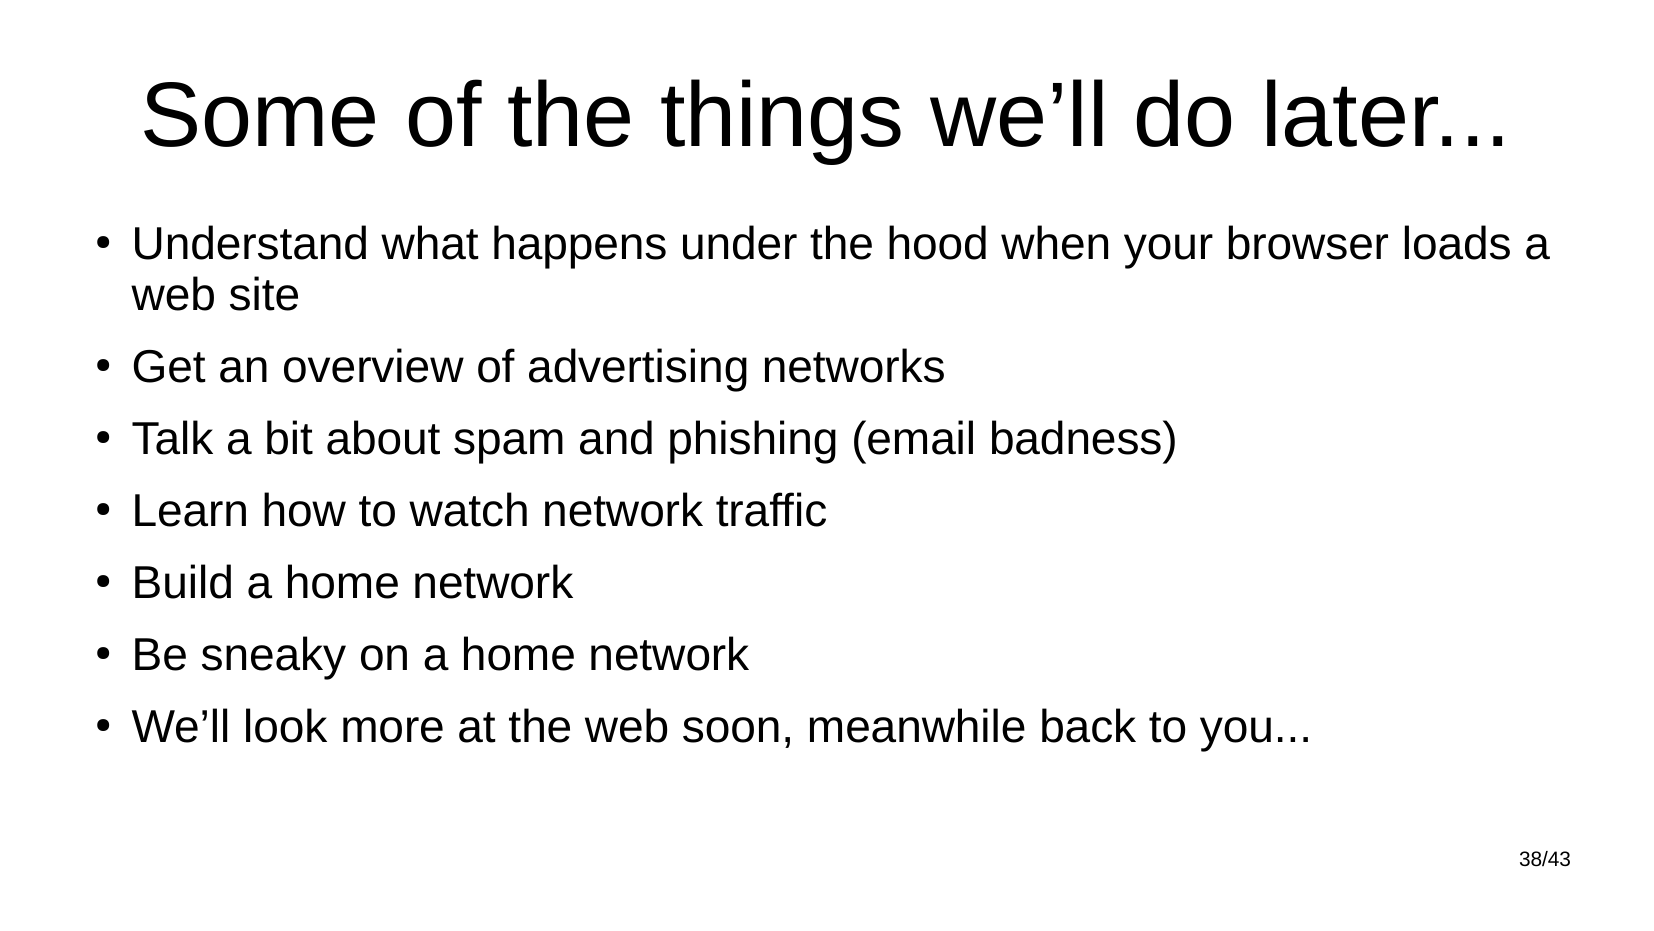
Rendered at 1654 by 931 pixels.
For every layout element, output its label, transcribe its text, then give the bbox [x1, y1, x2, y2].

list Understand what happens under the hood when your browser loads a web site Get an overview of advertising networks Talk a bit about spam and phishing (email badness) Learn how to watch network traffic Build a home network Be sneaky on a home network We’ll look more at the web soon, meanwhile back to you... [82, 217, 1571, 758]
title Some of the things we’ll do later... [82, 37, 1571, 193]
